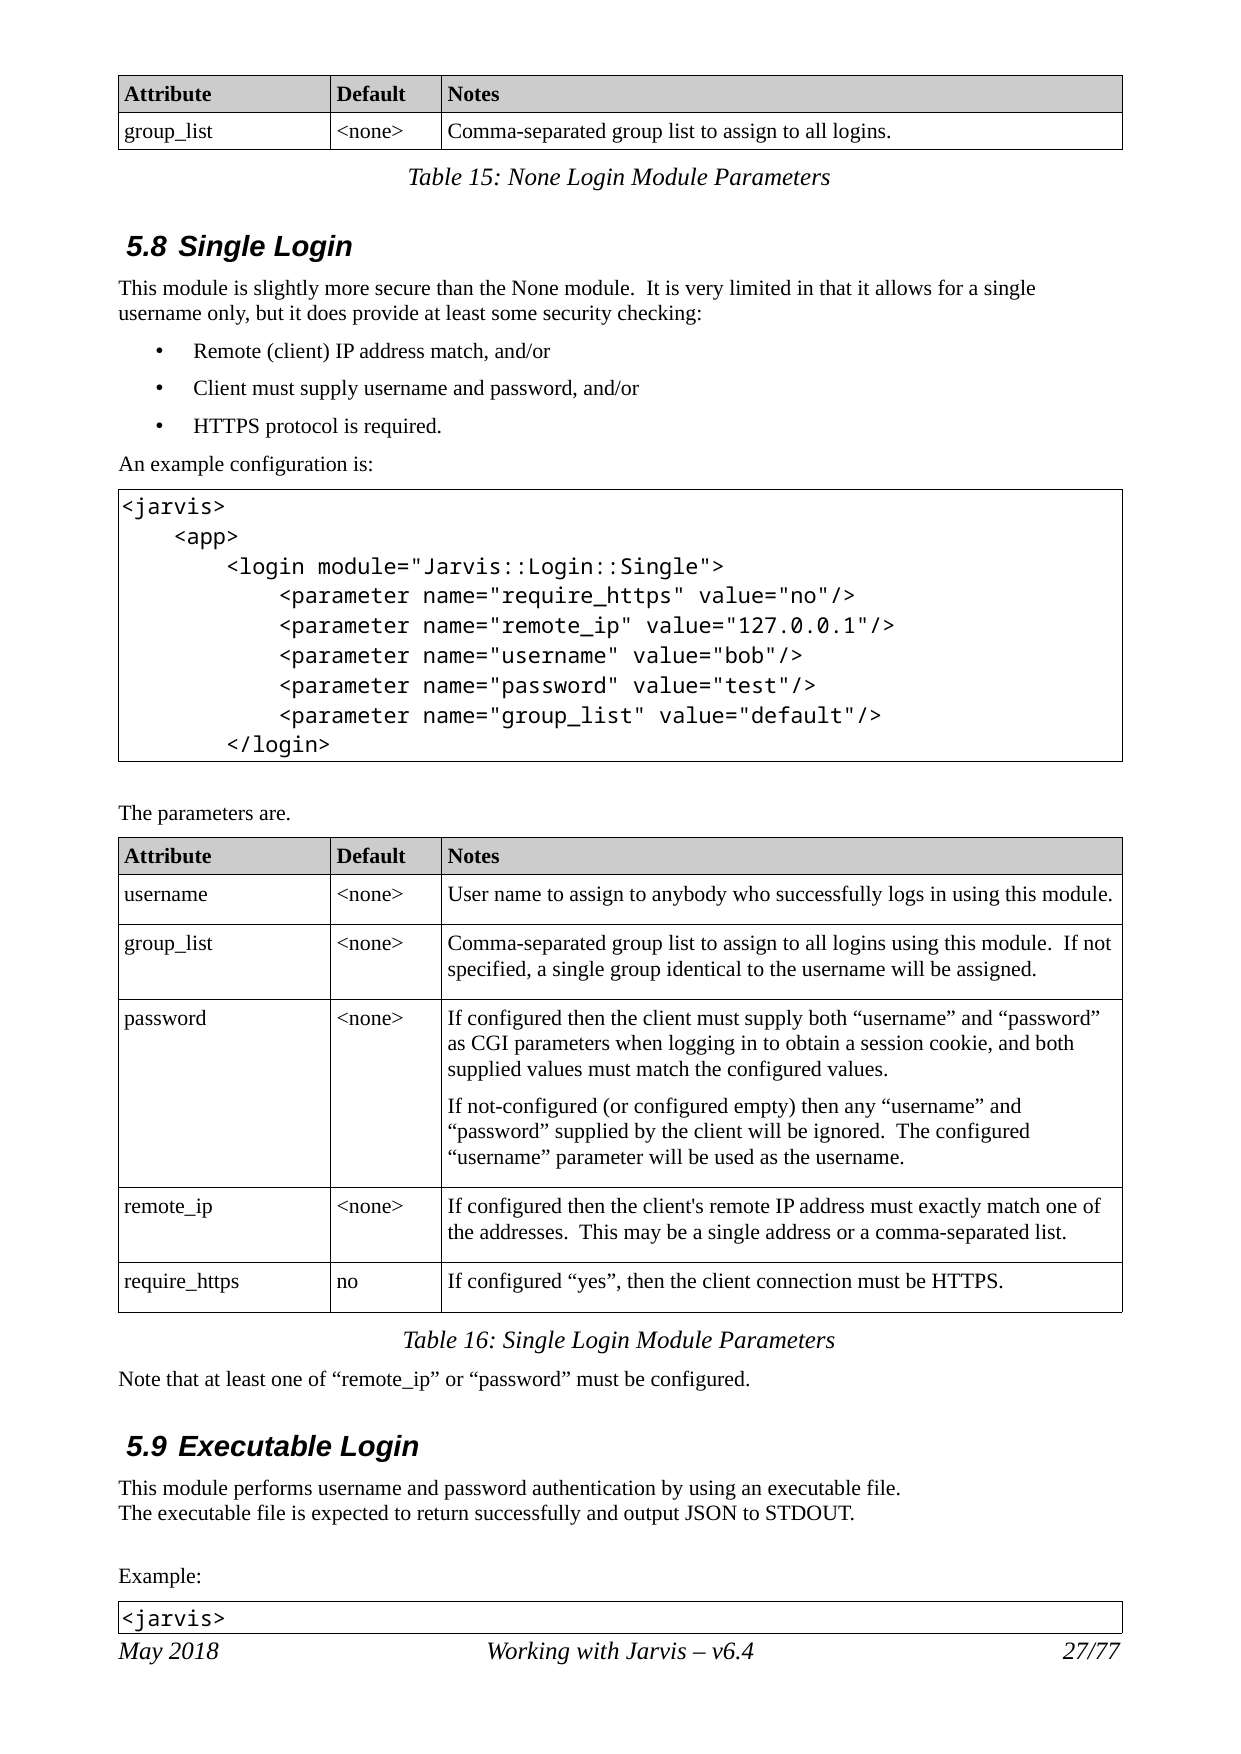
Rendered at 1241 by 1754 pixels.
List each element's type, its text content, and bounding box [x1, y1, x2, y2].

text Note that at least one of “remote_ip” or “password” must be configured. [118, 1366, 1122, 1391]
text <parameter name="username" value="bob"/> [119, 637, 1122, 667]
table_header Attribute [119, 76, 330, 112]
table_cell require_https [119, 1263, 330, 1312]
table_cell <none> [331, 925, 441, 999]
table_cell Comma-separated group list to assign to all logins. [442, 113, 1122, 149]
table_header Default [331, 76, 441, 112]
table_header Default [331, 838, 441, 874]
text An example configuration is: [118, 451, 1122, 476]
table_cell <none> [331, 1000, 441, 1187]
table_cell group_list [119, 113, 330, 149]
table_cell <none> [331, 875, 441, 924]
subtitle Single Login [118, 229, 1122, 262]
text This module is slightly more secure than the None module. It is very limited in that it allows for a single username only, but it does provide at least some security checking: [118, 275, 1122, 325]
text This module performs username and password authentication by using an executable file. The executable file is expected to return successfully and output JSON to STDOUT. [118, 1475, 1122, 1525]
subtitle Executable Login [118, 1429, 1122, 1462]
table_cell User name to assign to anybody who successfully logs in using this module. [442, 875, 1122, 924]
text <parameter name="remote_ip" value="127.0.0.1"/> [119, 608, 1122, 637]
text <parameter name="require_https" value="no"/> [119, 578, 1122, 608]
list HTTPS protocol is required. [156, 413, 1122, 438]
text <jarvis> [119, 1602, 1122, 1633]
table_cell <none> [331, 113, 441, 149]
table_cell username [119, 875, 330, 924]
text <parameter name="password" value="test"/> [119, 667, 1122, 697]
table_cell no [331, 1263, 441, 1312]
table_cell group_list [119, 925, 330, 999]
text <parameter name="group_list" value="default"/> [119, 697, 1122, 727]
table_cell remote_ip [119, 1188, 330, 1262]
table_header Attribute [119, 838, 330, 874]
text <app> [119, 518, 1122, 548]
text Table 15: None Login Module Parameters [118, 162, 1122, 191]
table_header Notes [442, 838, 1122, 874]
list Remote (client) IP address match, and/or [156, 338, 1122, 363]
text <login module="Jarvis::Login::Single"> [119, 548, 1122, 578]
table_header Notes [442, 76, 1122, 112]
table_cell password [119, 1000, 330, 1187]
text The parameters are. [118, 799, 1122, 825]
text Example: [118, 1538, 1122, 1588]
table_cell If configured “yes”, then the client connection must be HTTPS. [442, 1263, 1122, 1312]
list Client must supply username and password, and/or [156, 375, 1122, 401]
table_cell Comma-separated group list to assign to all logins using this module. If not specified, a single group identical to the username will be assigned. [442, 925, 1122, 999]
text </login> [119, 727, 1122, 761]
table_cell <none> [331, 1188, 441, 1262]
text <jarvis> [119, 490, 1122, 518]
table_cell If configured then the client must supply both “username” and “password” as CGI parameters when logging in to obtain a session cookie, and both supplied values must match the configured values. If not-configured (or configured empty) then any “username” and “password” supplied by the client will be ignored. The configured “username” parameter will be used as the username. [442, 1000, 1122, 1187]
text Table 16: Single Login Module Parameters [118, 1325, 1122, 1353]
table_cell If configured then the client's remote IP address must exactly match one of the addresses. This may be a single address or a comma-separated list. [442, 1188, 1122, 1262]
